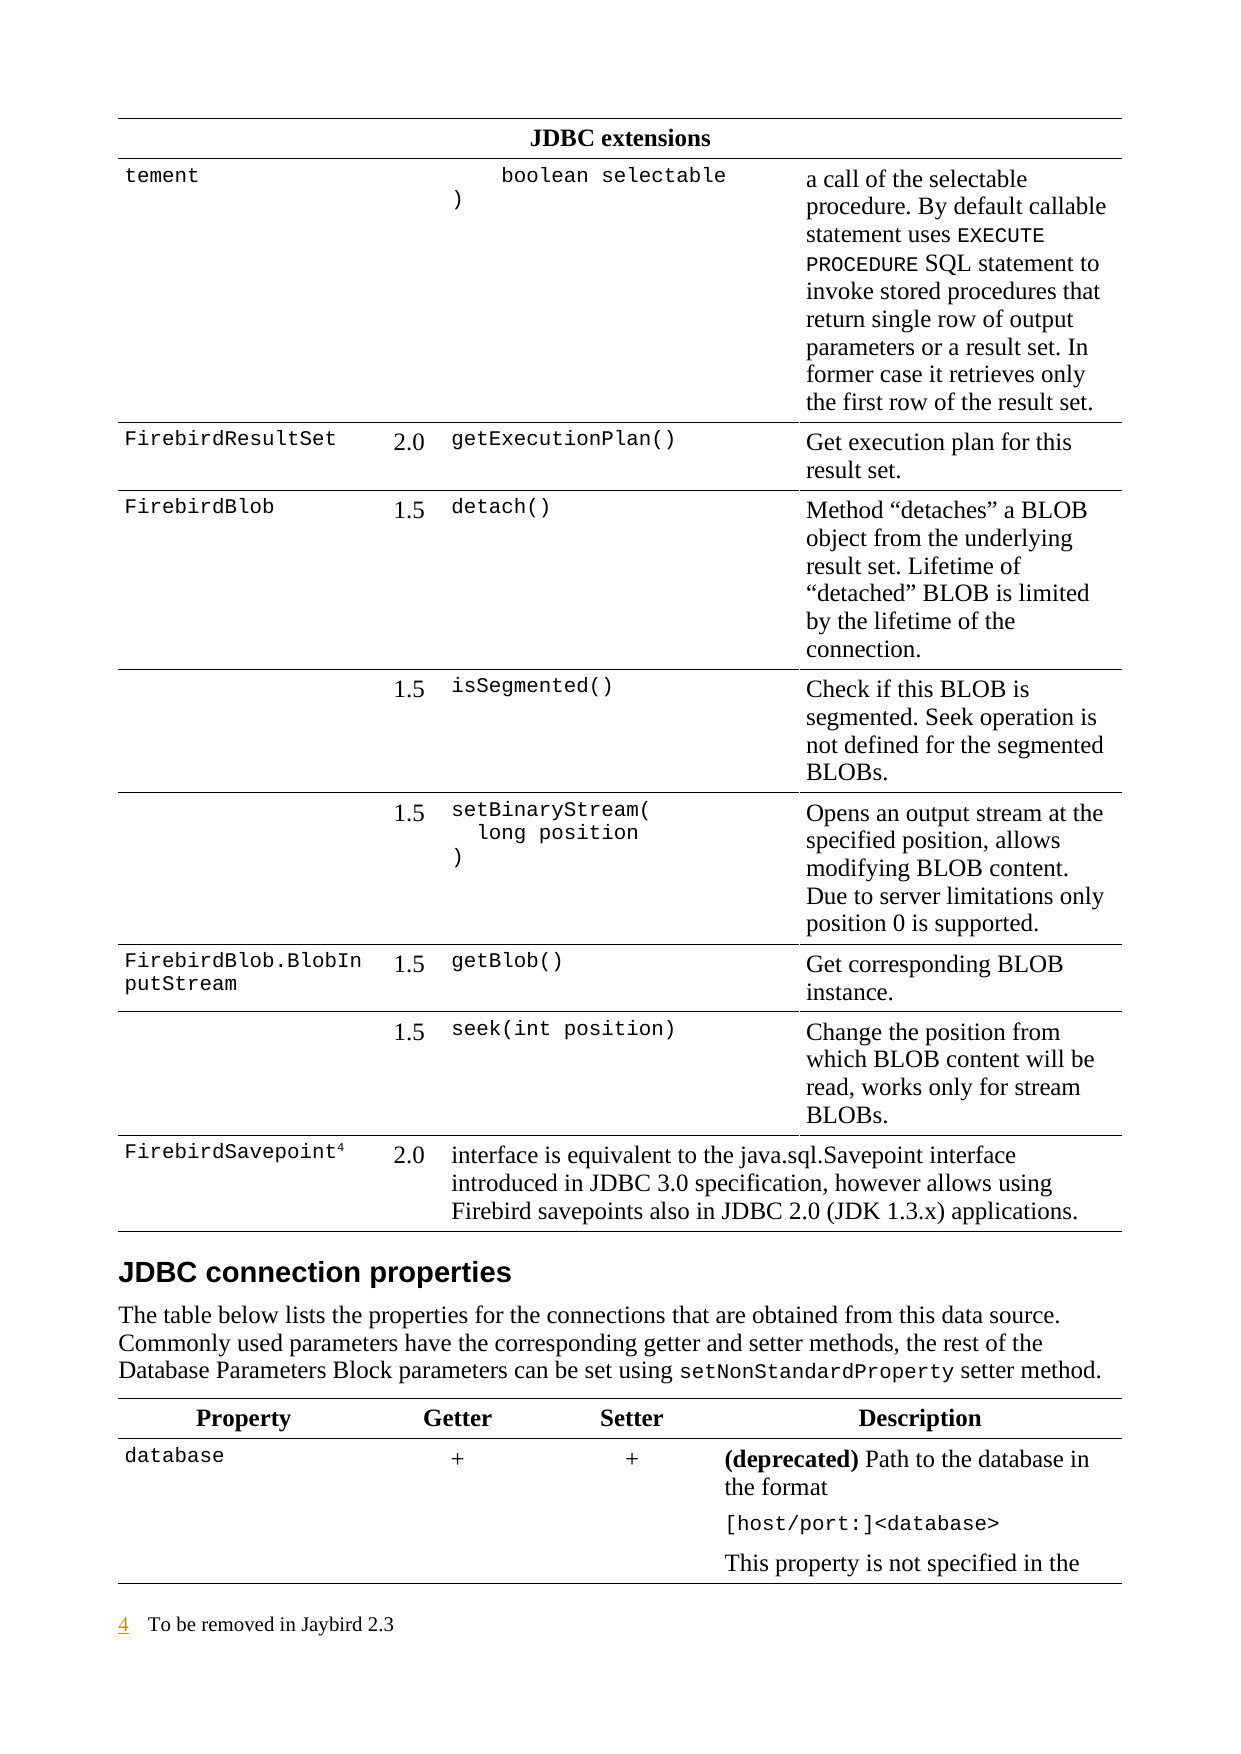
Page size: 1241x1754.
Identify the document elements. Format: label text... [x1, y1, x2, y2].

table_cell Get execution plan for this result set. [800, 423, 1122, 490]
table_cell [118, 670, 373, 792]
table_cell FirebirdResultSet [118, 423, 373, 490]
text The table below lists the properties for the connections that are obtained from this data source. Commonly used parameters have the corresponding getter and setter methods, the rest of the Database Parameters Block parameters can be set using setNonStandardProperty setter method. [118, 1301, 1122, 1385]
table_cell setBinaryStream( long position ) [445, 793, 799, 944]
table_cell interface is equivalent to the java.sql.Savepoint interface introduced in JDBC 3.0 specification, however allows using Firebird savepoints also in JDBC 2.0 (JDK 1.3.x) applications. [445, 1136, 1122, 1231]
table_cell 2.0 [373, 1136, 445, 1231]
table_cell [373, 159, 445, 422]
table_cell FirebirdBlob [118, 491, 373, 669]
table_header Property [118, 1399, 369, 1438]
table_cell + [369, 1439, 546, 1583]
table_cell [118, 1012, 373, 1135]
table_cell [118, 793, 373, 944]
table_cell 1.5 [373, 793, 445, 944]
table_cell boolean selectable ) [445, 159, 799, 422]
table_cell database [118, 1439, 369, 1583]
table_header Description [718, 1399, 1122, 1438]
table_header Setter [546, 1399, 718, 1438]
table_cell Check if this BLOB is segmented. Seek operation is not defined for the segmented BLOBs. [800, 670, 1122, 792]
table_cell Change the position from which BLOB content will be read, works only for stream BLOBs. [800, 1012, 1122, 1135]
table_cell 1.5 [373, 670, 445, 792]
table_cell (deprecated) Path to the database in the format [host/port:]<database> This property is not specified in the [718, 1439, 1122, 1583]
table_cell seek(int position) [445, 1012, 799, 1135]
table_cell FirebirdSavepoint [118, 1136, 373, 1231]
table_cell getBlob() [445, 945, 799, 1011]
table_cell isSegmented() [445, 670, 799, 792]
table_cell Opens an output stream at the specified position, allows modifying BLOB content. Due to server limitations only position 0 is supported. [800, 793, 1122, 944]
table_header JDBC extensions [118, 119, 1122, 158]
table_cell tement [118, 159, 373, 422]
table_cell FirebirdBlob.BlobInputStream [118, 945, 373, 1011]
table_cell a call of the selectable procedure. By default callable statement uses EXECUTE PROCEDURE SQL statement to invoke stored procedures that return single row of output parameters or a result set. In former case it retrieves only the first row of the result set. [800, 159, 1122, 422]
table_cell 1.5 [373, 491, 445, 669]
table_cell 2.0 [373, 423, 445, 490]
table_cell + [546, 1439, 718, 1583]
table_cell Method “detaches” a BLOB object from the underlying result set. Lifetime of “detached” BLOB is limited by the lifetime of the connection. [800, 491, 1122, 669]
table_cell 1.5 [373, 1012, 445, 1135]
table_cell Get corresponding BLOB instance. [800, 945, 1122, 1011]
table_cell 1.5 [373, 945, 445, 1011]
table_cell detach() [445, 491, 799, 669]
table_header Getter [369, 1399, 546, 1438]
table_cell getExecutionPlan() [445, 423, 799, 490]
